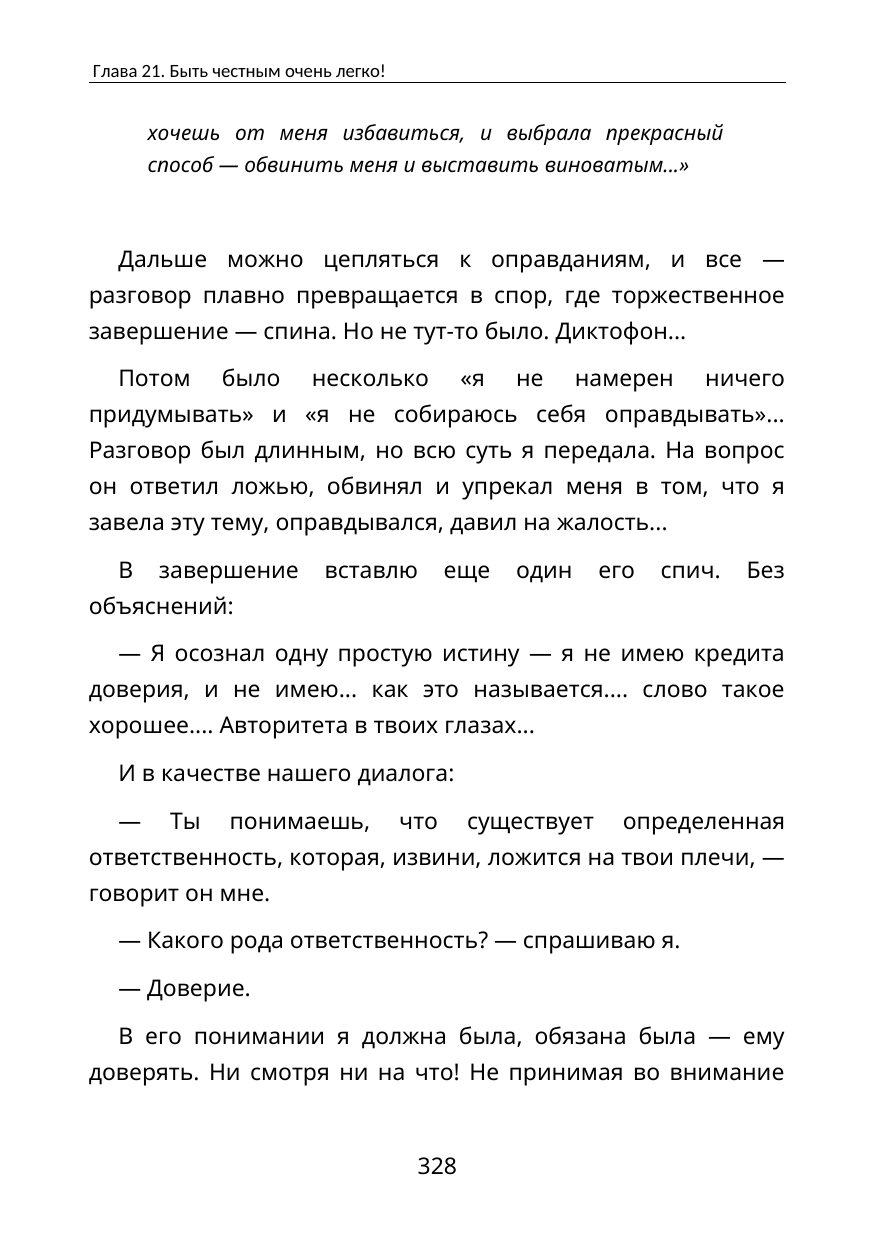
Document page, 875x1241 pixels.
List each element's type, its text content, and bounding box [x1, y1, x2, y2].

text В завершение вставлю еще один его спич. Без объяснений: [88, 554, 786, 621]
text Потом было несколько «я не намерен ничего придумывать» и «я не собираюсь себя оправдывать»... Разговор был длинным, но всю суть я передала. На вопрос он ответил ложью, обвинял и упрекал меня в том, что я завела эту тему, оправдывался, давил на жалость... [88, 362, 786, 537]
text Дальше можно цепляться к оправданиям, и все — разговор плавно превращается в спор, где торжественное завершение — спина. Но не тут-то было. Диктофон... [88, 243, 786, 346]
text В его понимании я должна была, обязана была — ему доверять. Ни смотря ни на что! Не принимая во внимание [88, 1020, 786, 1087]
text И в качестве нашего диалога: [88, 757, 786, 788]
text — Я осознал одну простую истину — я не имею кредита доверия, и не имею... как это называется.... слово такое хорошее.... Авторитета в твоих глазах... [88, 637, 786, 741]
text — Доверие. [88, 972, 786, 1003]
text хочешь от меня избавиться, и выбрала прекрасный способ — обвинить меня и выставить виноватым...» [147, 118, 727, 179]
text — Какого рода ответственность? — спрашиваю я. [88, 924, 786, 956]
text — Ты понимаешь, что существует определенная ответственность, которая, извини, ложится на твои плечи, — говорит он мне. [88, 805, 786, 908]
